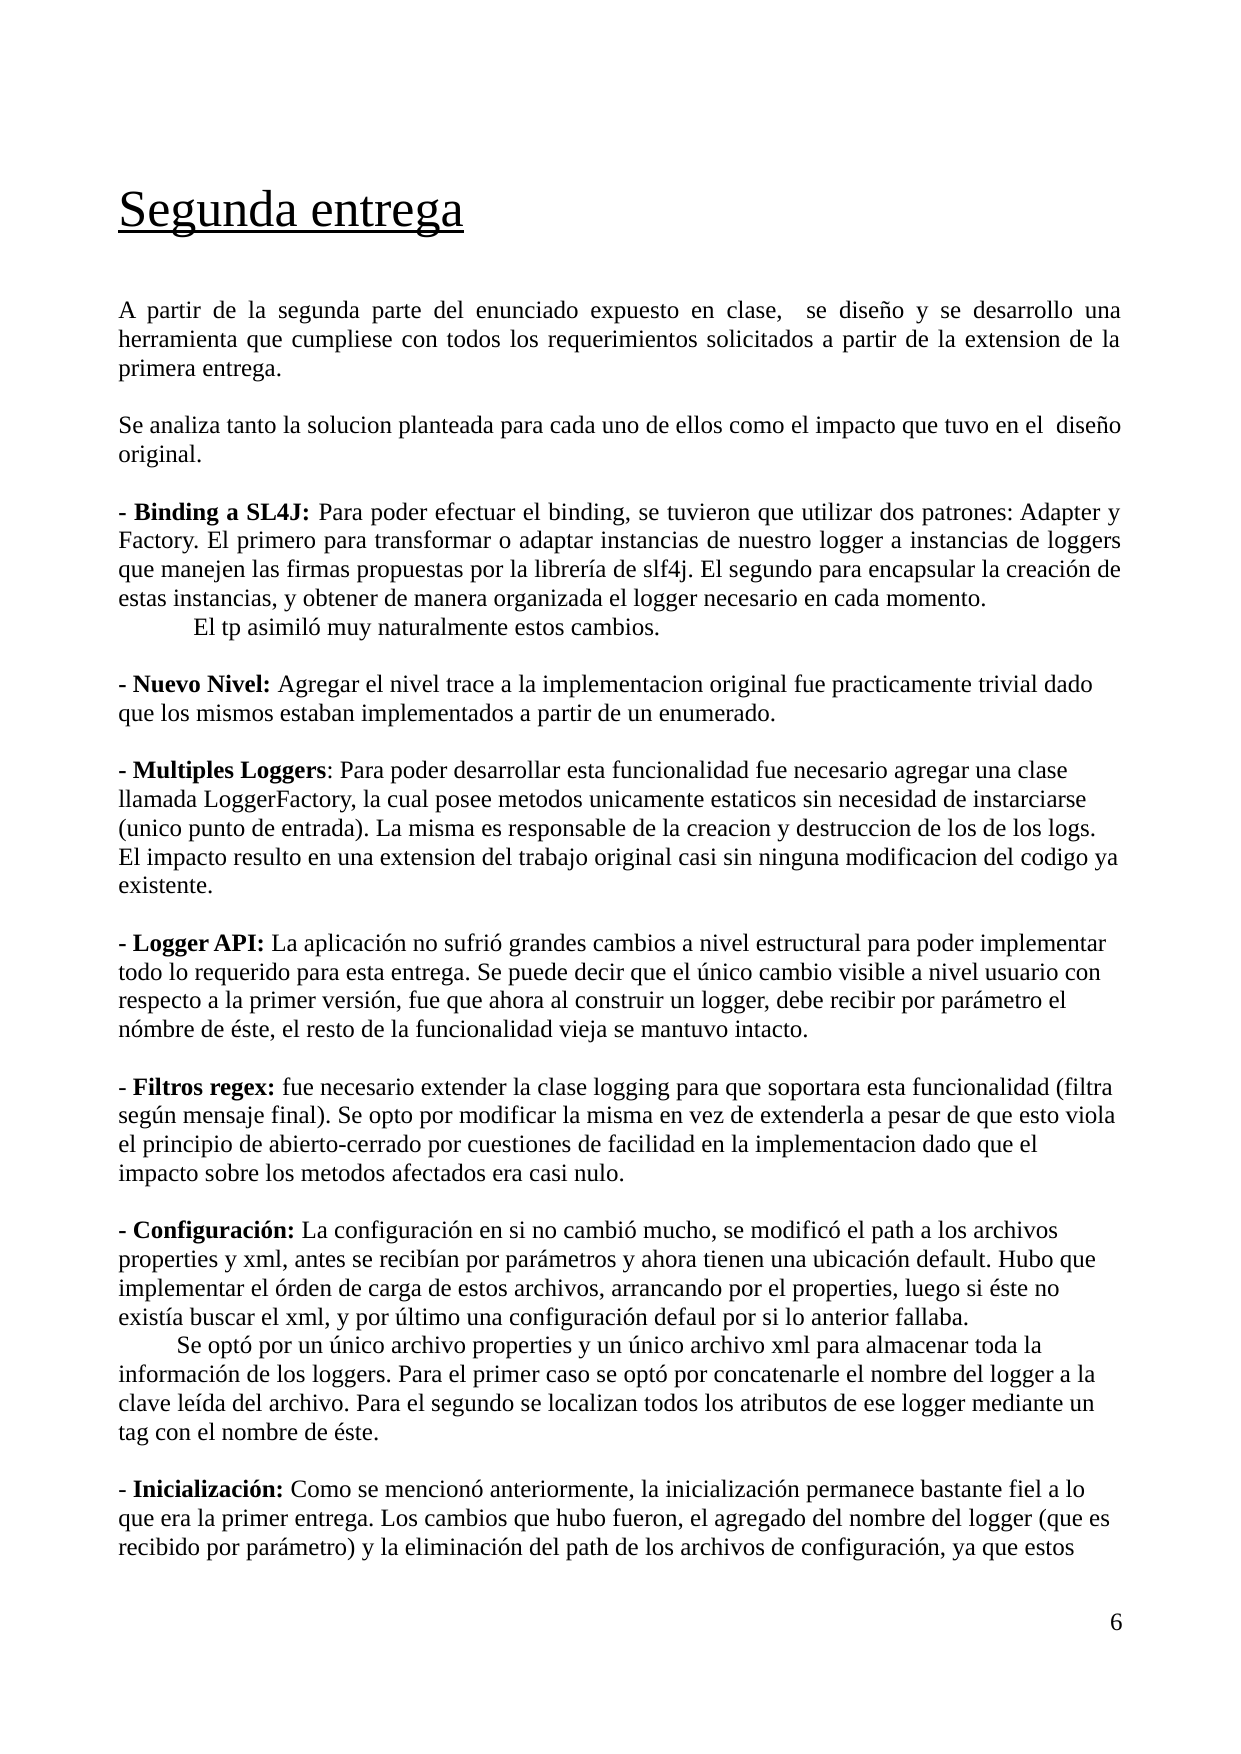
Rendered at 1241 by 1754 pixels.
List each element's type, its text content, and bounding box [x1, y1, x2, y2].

text Se optó por un único archivo properties y un único archivo xml para almacenar toda la información de los loggers. Para el primer caso se optó por concatenarle el nombre del logger a la clave leída del archivo. Para el segundo se localizan todos los atributos de ese logger mediante un tag con el nombre de éste. [118, 1330, 1122, 1445]
text - Logger API: La aplicación no sufrió grandes cambios a nivel estructural para poder implementar todo lo requerido para esta entrega. Se puede decir que el único cambio visible a nivel usuario con respecto a la primer versión, fue que ahora al construir un logger, debe recibir por parámetro el nómbre de éste, el resto de la funcionalidad vieja se mantuvo intacto. [118, 928, 1122, 1043]
text - Inicialización: Como se mencionó anteriormente, la inicialización permanece bastante fiel a lo que era la primer entrega. Los cambios que hubo fueron, el agregado del nombre del logger (que es recibido por parámetro) y la eliminación del path de los archivos de configuración, ya que estos [118, 1474, 1122, 1560]
text - Binding a SL4J: Para poder efectuar el binding, se tuvieron que utilizar dos patrones: Adapter y Factory. El primero para transformar o adaptar instancias de nuestro logger a instancias de loggers que manejen las firmas propuestas por la librería de slf4j. El segundo para encapsular la creación de estas instancias, y obtener de manera organizada el logger necesario en cada momento. [118, 497, 1122, 612]
text - Multiples Loggers: Para poder desarrollar esta funcionalidad fue necesario agregar una clase llamada LoggerFactory, la cual posee metodos unicamente estaticos sin necesidad de instarciarse (unico punto de entrada). La misma es responsable de la creacion y destruccion de los de los logs. El impacto resulto en una extension del trabajo original casi sin ninguna modificacion del codigo ya existente. [118, 755, 1122, 899]
text - Nuevo Nivel: Agregar el nivel trace a la implementacion original fue practicamente trivial dado que los mismos estaban implementados a partir de un enumerado. [118, 669, 1122, 727]
text El tp asimiló muy naturalmente estos cambios. [118, 612, 1122, 640]
text - Configuración: La configuración en si no cambió mucho, se modificó el path a los archivos properties y xml, antes se recibían por parámetros y ahora tienen una ubicación default. Hubo que implementar el órden de carga de estos archivos, arrancando por el properties, luego si éste no existía buscar el xml, y por último una configuración defaul por si lo anterior fallaba. [118, 1215, 1122, 1330]
text A partir de la segunda parte del enunciado expuesto en clase, se diseño y se desarrollo una herramienta que cumpliese con todos los requerimientos solicitados a partir de la extension de la primera entrega. [118, 295, 1122, 382]
text - Filtros regex: fue necesario extender la clase logging para que soportara esta funcionalidad (filtra según mensaje final). Se opto por modificar la misma en vez de extenderla a pesar de que esto viola el principio de abierto-cerrado por cuestiones de facilidad en la implementacion dado que el impacto sobre los metodos afectados era casi nulo. [118, 1072, 1122, 1187]
text Se analiza tanto la solucion planteada para cada uno de ellos como el impacto que tuvo en el diseño original. [118, 410, 1122, 468]
text Segunda entrega [118, 178, 1122, 238]
